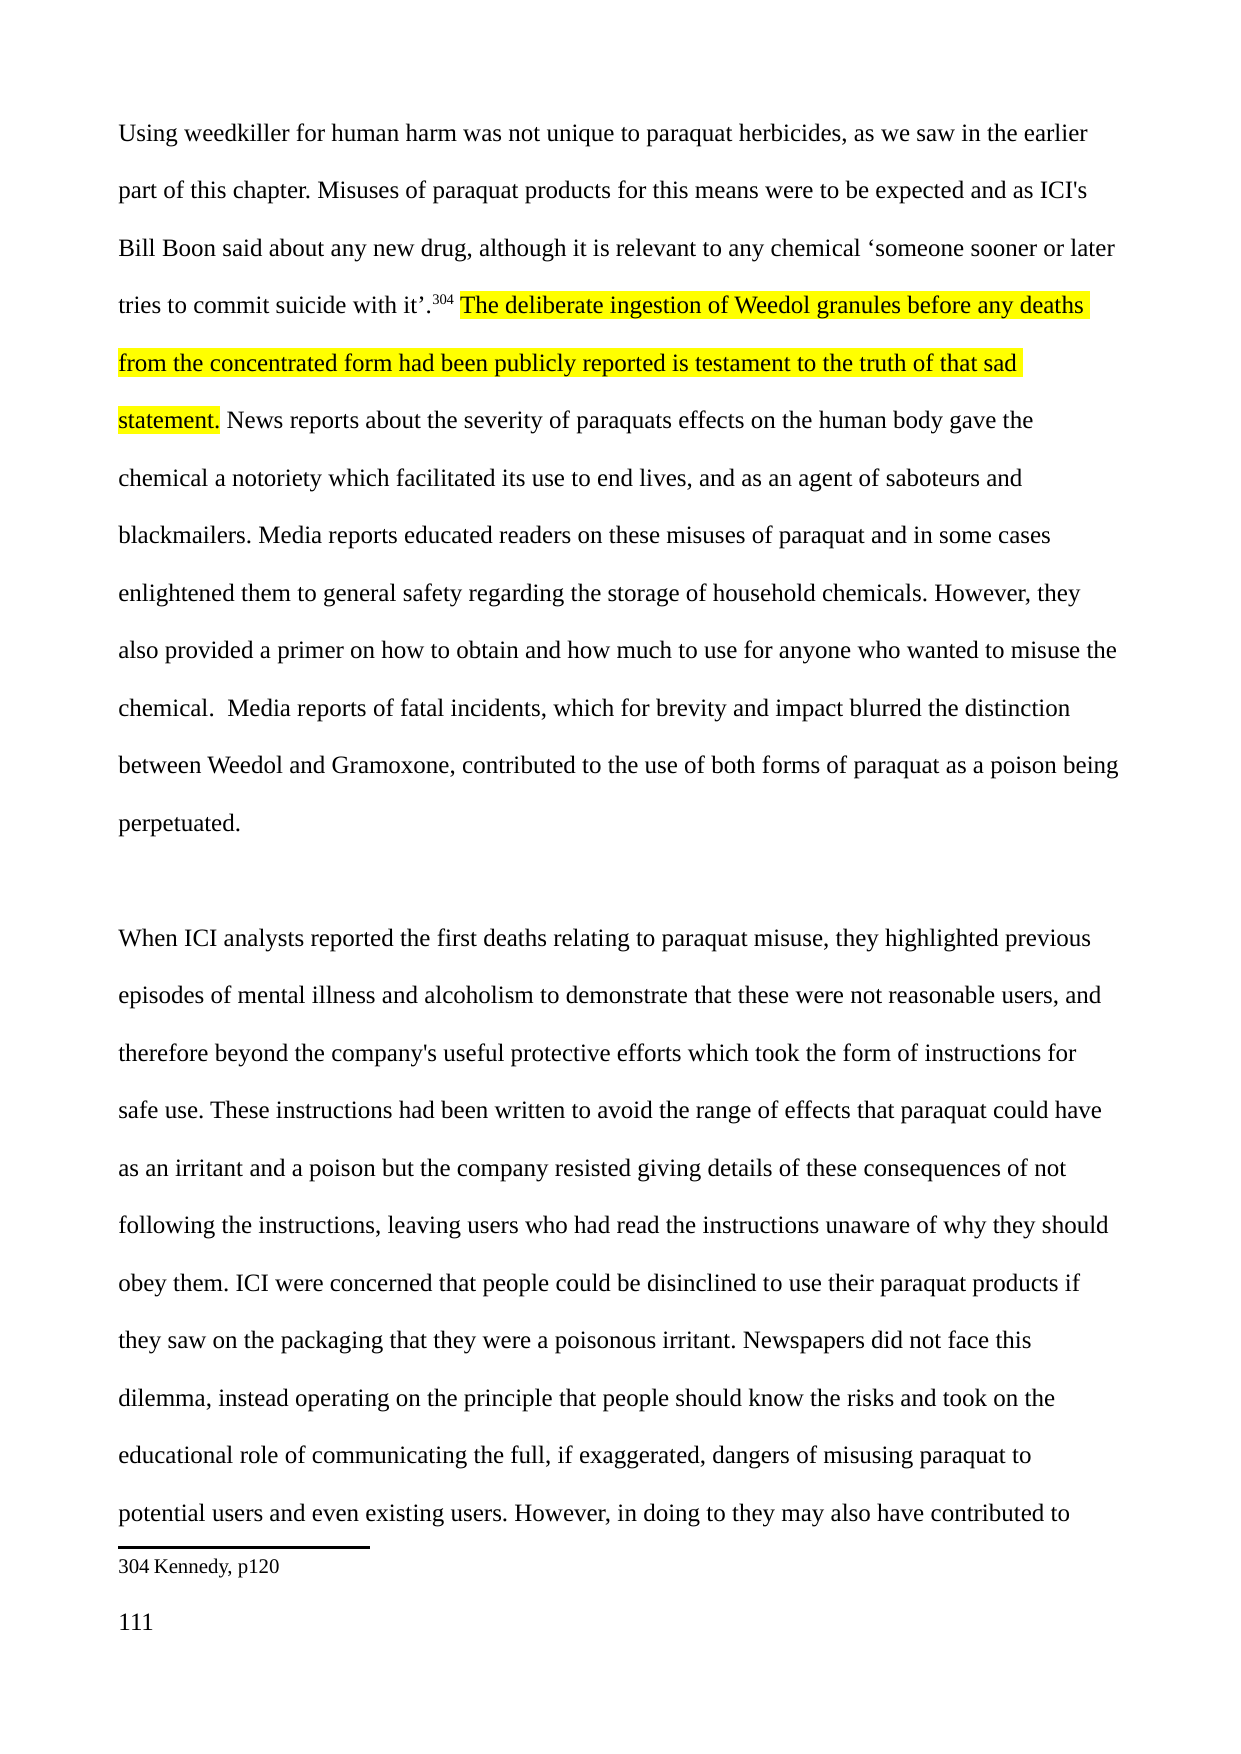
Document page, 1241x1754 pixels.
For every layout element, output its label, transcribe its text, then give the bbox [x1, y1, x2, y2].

text When ICI analysts reported the first deaths relating to paraquat misuse, they highlighted previous episodes of mental illness and alcoholism to demonstrate that these were not reasonable users, and therefore beyond the company's useful protective efforts which took the form of instructions for safe use. These instructions had been written to avoid the range of effects that paraquat could have as an irritant and a poison but the company resisted giving details of these consequences of not following the instructions, leaving users who had read the instructions unaware of why they should obey them. ICI were concerned that people could be disinclined to use their paraquat products if they saw on the packaging that they were a poisonous irritant. Newspapers did not face this dilemma, instead operating on the principle that people should know the risks and took on the educational role of communicating the full, if exaggerated, dangers of misusing paraquat to potential users and even existing users. However, in doing to they may also have contributed to [118, 923, 1122, 1527]
text Kennedy, p120 [118, 1553, 1122, 1578]
text Using weedkiller for human harm was not unique to paraquat herbicides, as we saw in the earlier part of this chapter. Misuses of paraquat products for this means were to be expected and as ICI's Bill Boon said about any new drug, although it is relevant to any chemical ‘someone sooner or later tries to commit suicide with it’. The deliberate ingestion of Weedol granules before any deaths from the concentrated form had been publicly reported is testament to the truth of that sad statement. News reports about the severity of paraquats effects on the human body gave the chemical a notoriety which facilitated its use to end lives, and as an agent of saboteurs and blackmailers. Media reports educated readers on these misuses of paraquat and in some cases enlightened them to general safety regarding the storage of household chemicals. However, they also provided a primer on how to obtain and how much to use for anyone who wanted to misuse the chemical. Media reports of fatal incidents, which for brevity and impact blurred the distinction between Weedol and Gramoxone, contributed to the use of both forms of paraquat as a poison being perpetuated. [118, 118, 1122, 837]
